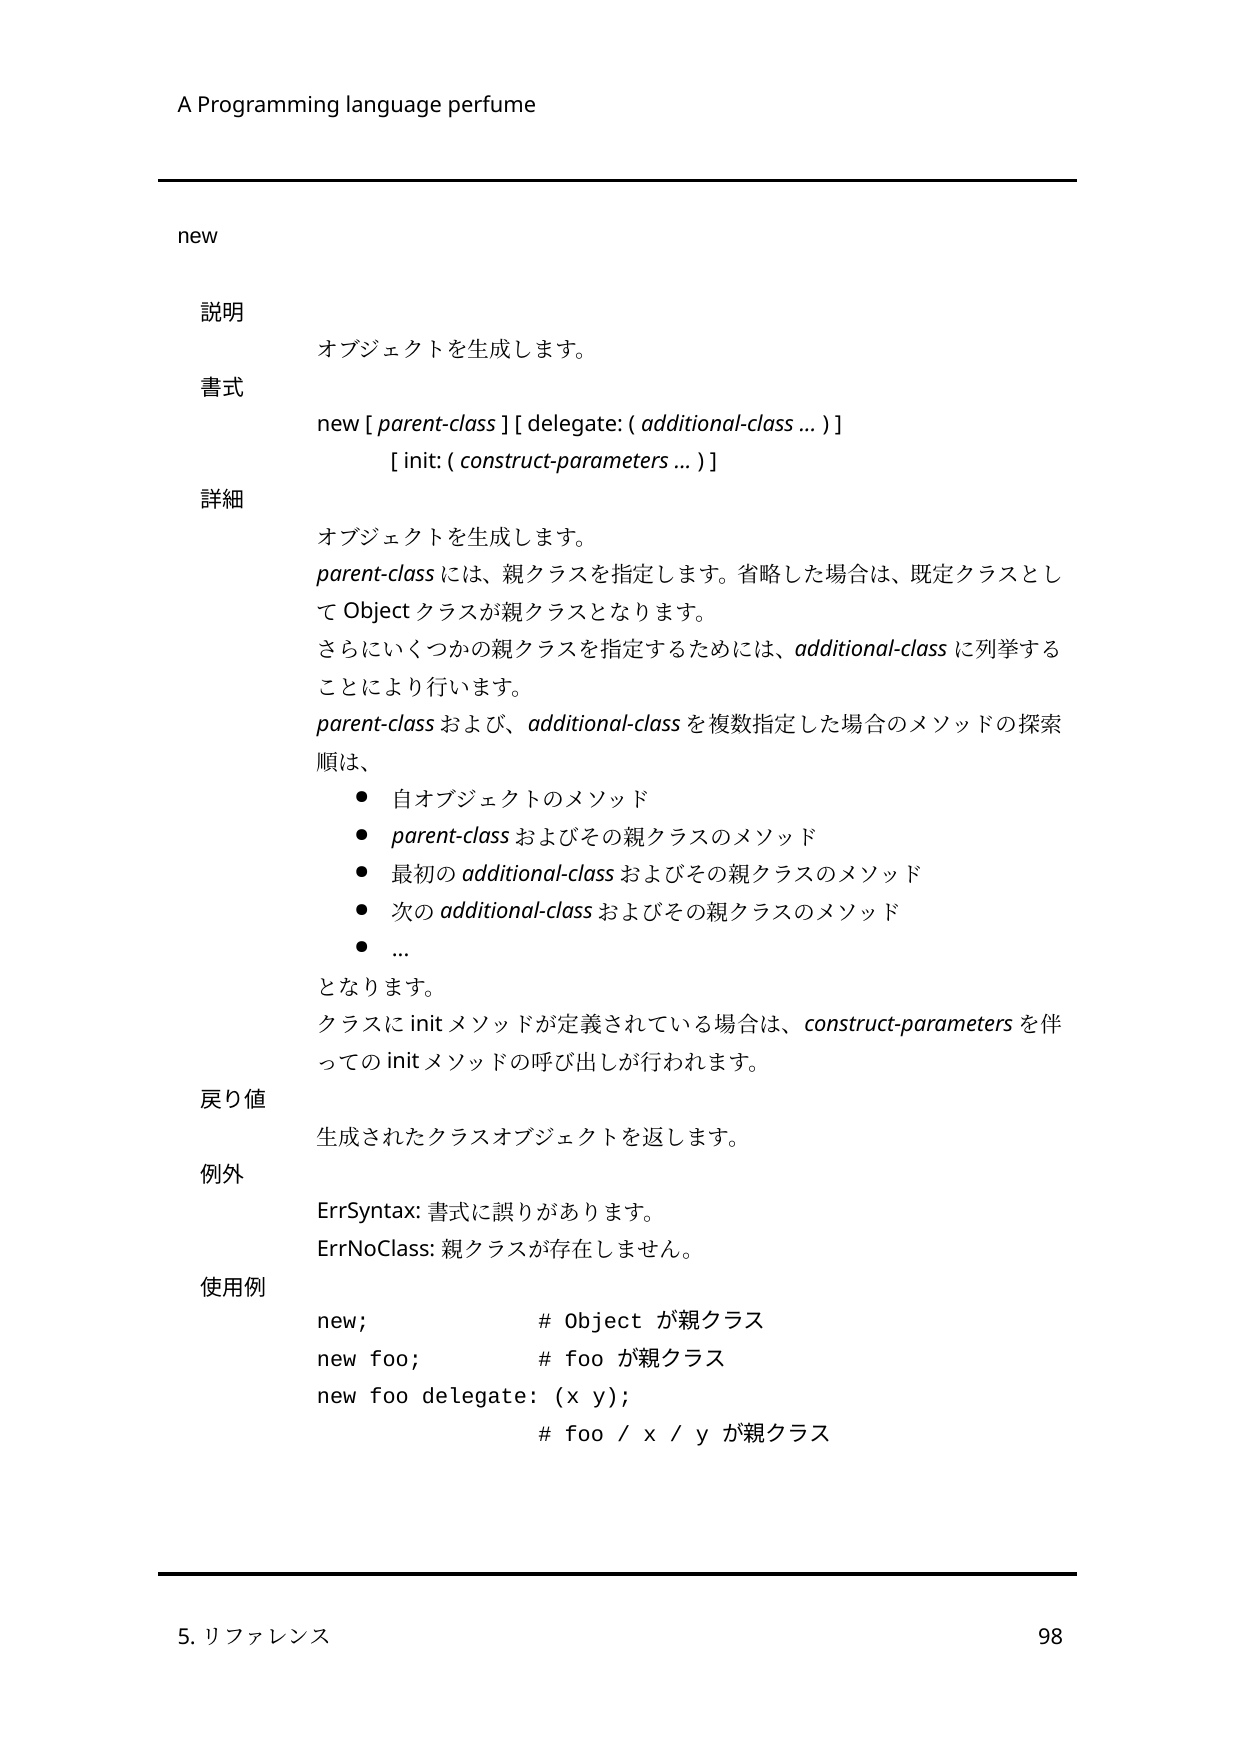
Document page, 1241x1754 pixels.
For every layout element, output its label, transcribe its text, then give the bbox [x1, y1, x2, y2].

table_cell 書式 [200, 367, 317, 479]
table_header 説明 [200, 292, 317, 367]
table_cell new; # Object が親クラス new foo; # foo が親クラス new foo delegate: (x y); # foo / x / y が親クラス [317, 1267, 1062, 1454]
subtitle new [177, 217, 1063, 254]
table_header オブジェクトを生成します。 [317, 292, 1062, 367]
table_cell 戻り値 [200, 1079, 317, 1154]
table_cell new [ parent-class ] [ delegate: ( additional-class ... ) ] [ init: ( construct-parameters ... ) ] [317, 367, 1062, 479]
table_cell 生成されたクラスオブジェクトを返します。 [317, 1079, 1062, 1154]
table_cell オブジェクトを生成します。 parent-classには、親クラスを指定します。省略した場合は、既定クラスとしてObjectクラスが親クラスとなります。 さらにいくつかの親クラスを指定するためには、additional-class に列挙することにより行います。 parent-classおよび、additional-classを複数指定した場合のメソッドの探索順は、 自オブジェクトのメソッド parent-classおよびその親クラスのメソッド 最初のadditional-classおよびその親クラスのメソッド 次のadditional-classおよびその親クラスのメソッド ... となります。 クラスにinitメソッドが定義されている場合は、construct-parametersを伴ってのinitメソッドの呼び出しが行われます。 [317, 479, 1062, 1079]
table_cell ErrSyntax: 書式に誤りがあります。 ErrNoClass: 親クラスが存在しません。 [317, 1154, 1062, 1267]
table_cell 使用例 [200, 1267, 317, 1454]
table_cell 例外 [200, 1154, 317, 1267]
table_cell 詳細 [200, 479, 317, 1079]
